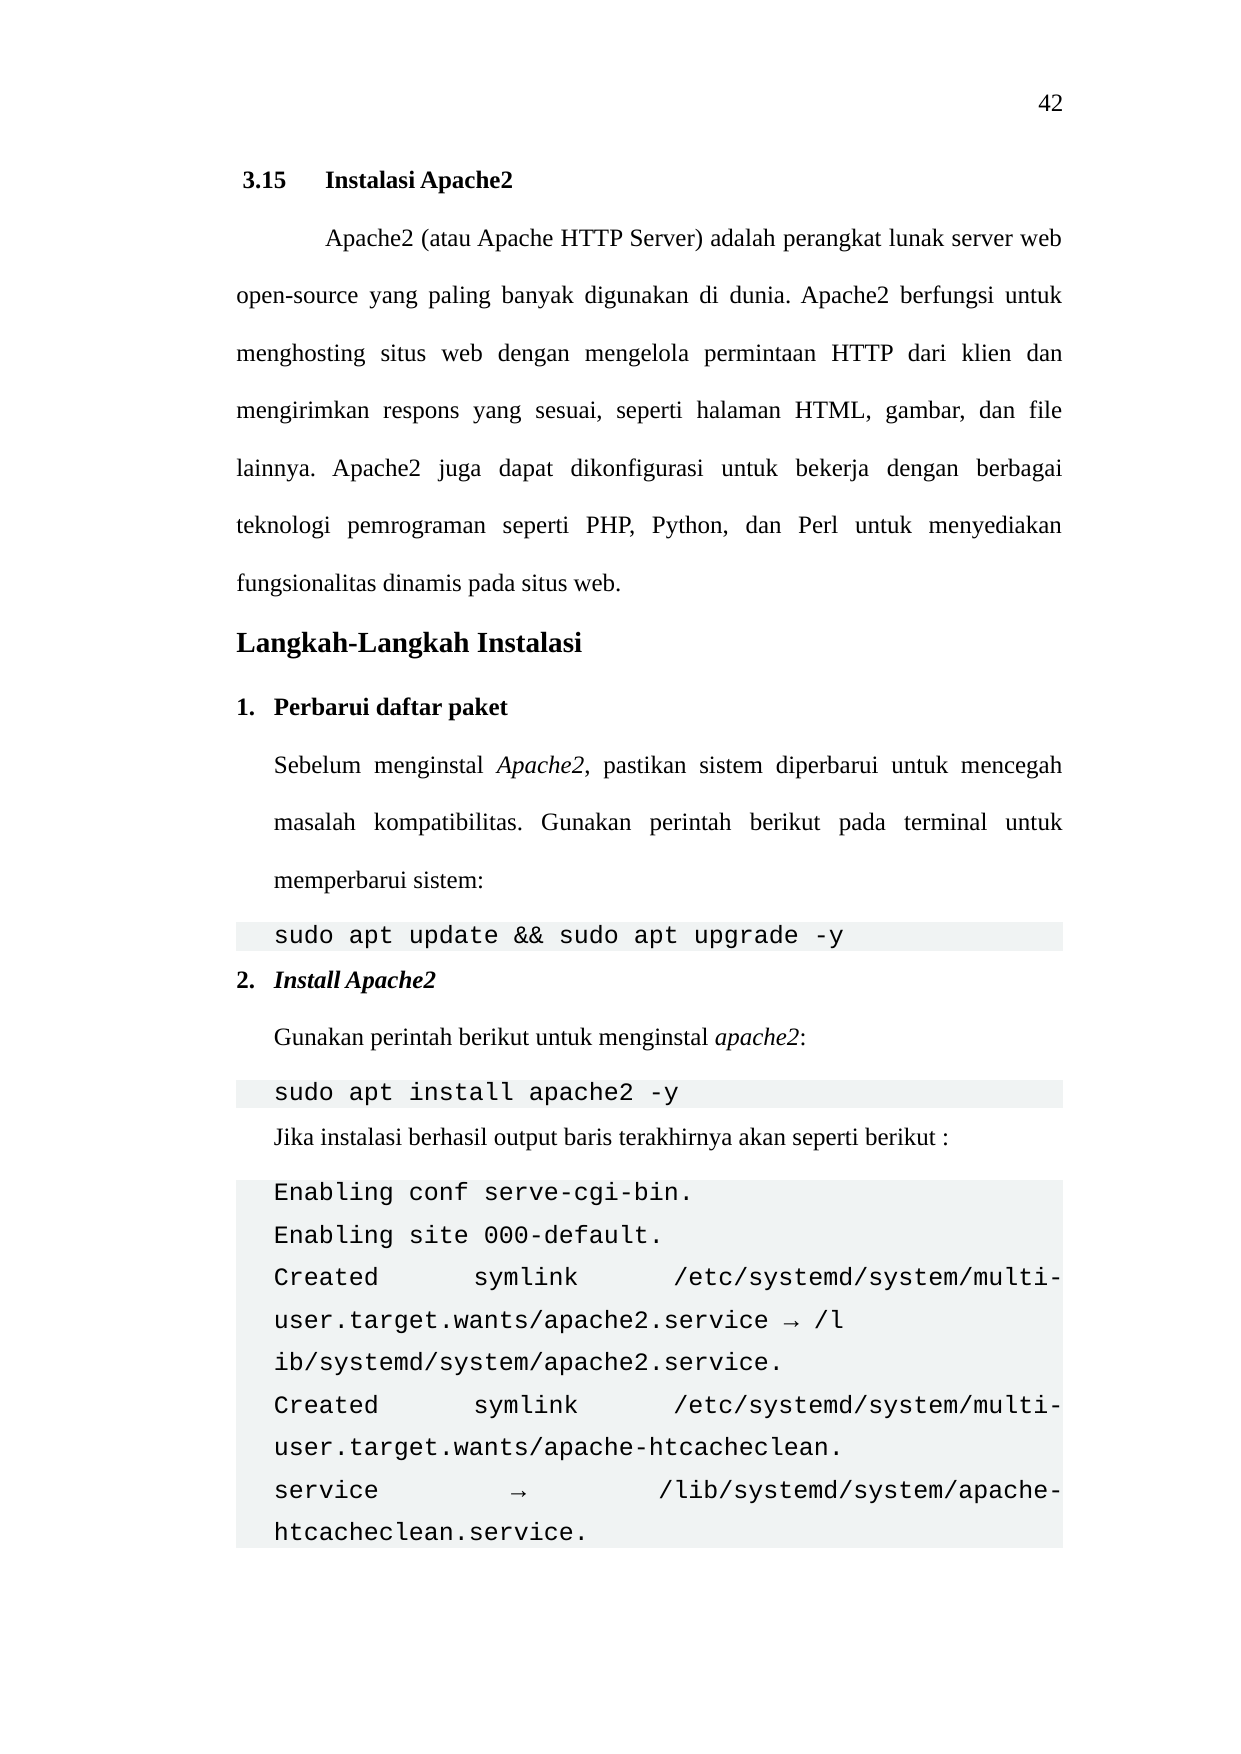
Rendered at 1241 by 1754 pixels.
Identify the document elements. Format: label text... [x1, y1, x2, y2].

text Langkah-Langkah Instalasi [236, 625, 1063, 659]
list Install Apache2 [236, 965, 1063, 994]
list Sebelum menginstal Apache2, pastikan sistem diperbarui untuk mencegah masalah kompatibilitas. Gunakan perintah berikut pada terminal untuk memperbarui sistem: [236, 750, 1063, 894]
list ib/systemd/system/apache2.service. [236, 1350, 1063, 1378]
list Jika instalasi berhasil output baris terakhirnya akan seperti berikut : [236, 1122, 1063, 1151]
list sudo apt update && sudo apt upgrade -y [236, 922, 1063, 951]
list Created symlink /etc/systemd/system/multi-user.target.wants/apache2.service → /l [236, 1265, 1063, 1336]
list service → /lib/systemd/system/apache-htcacheclean.service. [236, 1477, 1063, 1548]
list Enabling conf serve-cgi-bin. [236, 1180, 1063, 1208]
list Enabling site 000-default. [236, 1222, 1063, 1251]
list Gunakan perintah berikut untuk menginstal apache2: [236, 1022, 1063, 1051]
list Created symlink /etc/systemd/system/multi-user.target.wants/apache-htcacheclean. [236, 1392, 1063, 1463]
text Apache2 (atau Apache HTTP Server) adalah perangkat lunak server web open-source yang paling banyak digunakan di dunia. Apache2 berfungsi untuk menghosting situs web dengan mengelola permintaan HTTP dari klien dan mengirimkan respons yang sesuai, seperti halaman HTML, gambar, dan file lainnya. Apache2 juga dapat dikonfigurasi untuk bekerja dengan berbagai teknologi pemrograman seperti PHP, Python, dan Perl untuk menyediakan fungsionalitas dinamis pada situs web. [236, 223, 1063, 597]
list Perbarui daftar paket [236, 692, 1063, 721]
subtitle Instalasi Apache2 [236, 165, 1063, 194]
list sudo apt install apache2 -y [236, 1080, 1063, 1108]
